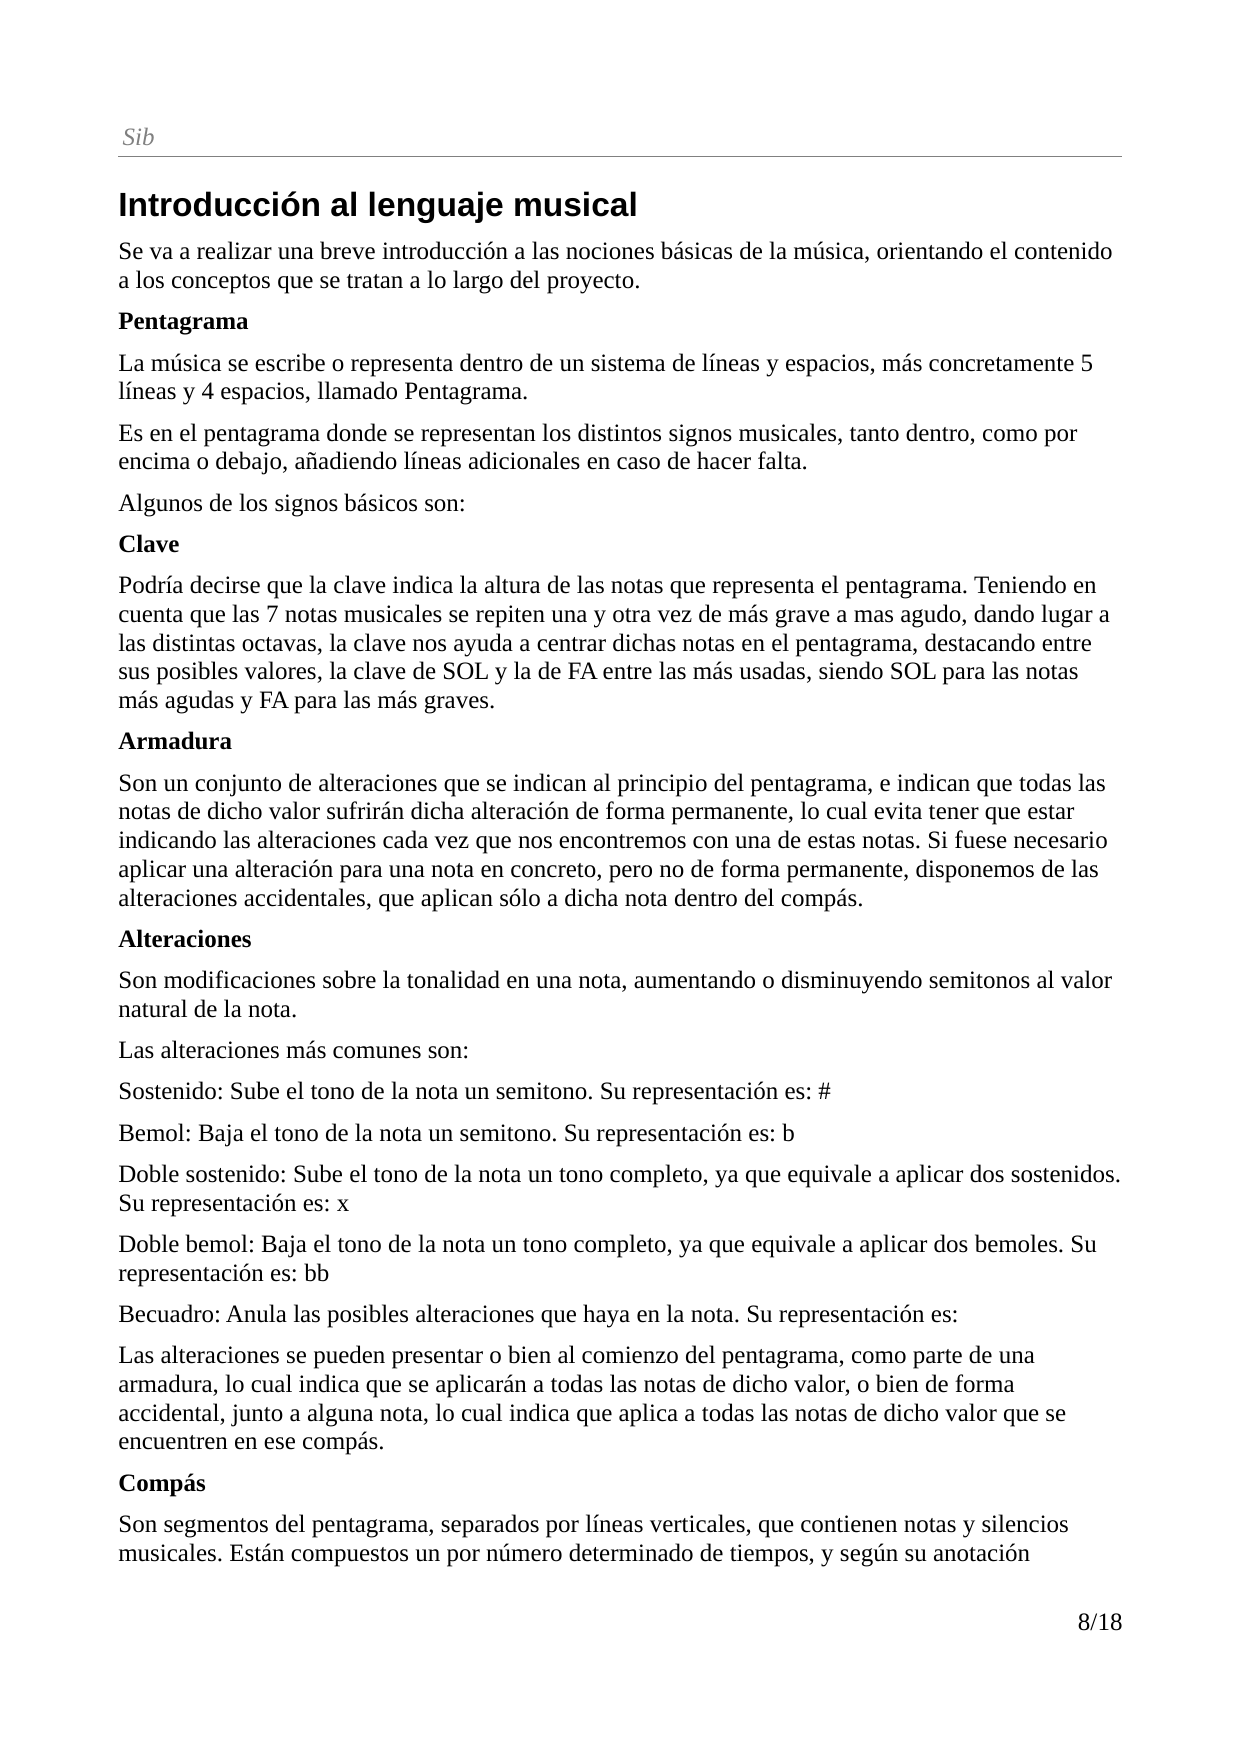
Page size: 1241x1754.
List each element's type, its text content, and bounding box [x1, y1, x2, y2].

text Sostenido: Sube el tono de la nota un semitono. Su representación es: # [118, 1076, 1122, 1105]
text Las alteraciones se pueden presentar o bien al comienzo del pentagrama, como parte de una armadura, lo cual indica que se aplicarán a todas las notas de dicho valor, o bien de forma accidental, junto a alguna nota, lo cual indica que aplica a todas las notas de dicho valor que se encuentren en ese compás. [118, 1340, 1122, 1455]
subtitle Introducción al lenguaje musical [118, 185, 1122, 224]
text Alteraciones [118, 924, 1122, 953]
text Las alteraciones más comunes son: [118, 1035, 1122, 1064]
text Es en el pentagrama donde se representan los distintos signos musicales, tanto dentro, como por encima o debajo, añadiendo líneas adicionales en caso de hacer falta. [118, 418, 1122, 475]
text Podría decirse que la clave indica la altura de las notas que representa el pentagrama. Teniendo en cuenta que las 7 notas musicales se repiten una y otra vez de más grave a mas agudo, dando lugar a las distintas octavas, la clave nos ayuda a centrar dichas notas en el pentagrama, destacando entre sus posibles valores, la clave de SOL y la de FA entre las más usadas, siendo SOL para las notas más agudas y FA para las más graves. [118, 570, 1122, 714]
text Compás [118, 1468, 1122, 1496]
text La música se escribe o representa dentro de un sistema de líneas y espacios, más concretamente 5 líneas y 4 espacios, llamado Pentagrama. [118, 348, 1122, 405]
text Clave [118, 529, 1122, 558]
text Son segmentos del pentagrama, separados por líneas verticales, que contienen notas y silencios musicales. Están compuestos un por número determinado de tiempos, y según su anotación [118, 1509, 1122, 1566]
text Bemol: Baja el tono de la nota un semitono. Su representación es: b [118, 1118, 1122, 1146]
text Doble bemol: Baja el tono de la nota un tono completo, ya que equivale a aplicar dos bemoles. Su representación es: bb [118, 1229, 1122, 1286]
text Se va a realizar una breve introducción a las nociones básicas de la música, orientando el contenido a los conceptos que se tratan a lo largo del proyecto. [118, 236, 1122, 294]
text Son modificaciones sobre la tonalidad en una nota, aumentando o disminuyendo semitonos al valor natural de la nota. [118, 965, 1122, 1023]
text Doble sostenido: Sube el tono de la nota un tono completo, ya que equivale a aplicar dos sostenidos. Su representación es: x [118, 1159, 1122, 1216]
text Armadura [118, 726, 1122, 755]
text Becuadro: Anula las posibles alteraciones que haya en la nota. Su representación es: [118, 1299, 1122, 1328]
text Son un conjunto de alteraciones que se indican al principio del pentagrama, e indican que todas las notas de dicho valor sufrirán dicha alteración de forma permanente, lo cual evita tener que estar indicando las alteraciones cada vez que nos encontremos con una de estas notas. Si fuese necesario aplicar una alteración para una nota en concreto, pero no de forma permanente, disponemos de las alteraciones accidentales, que aplican sólo a dicha nota dentro del compás. [118, 768, 1122, 911]
text Pentagrama [118, 306, 1122, 335]
text Algunos de los signos básicos son: [118, 488, 1122, 516]
